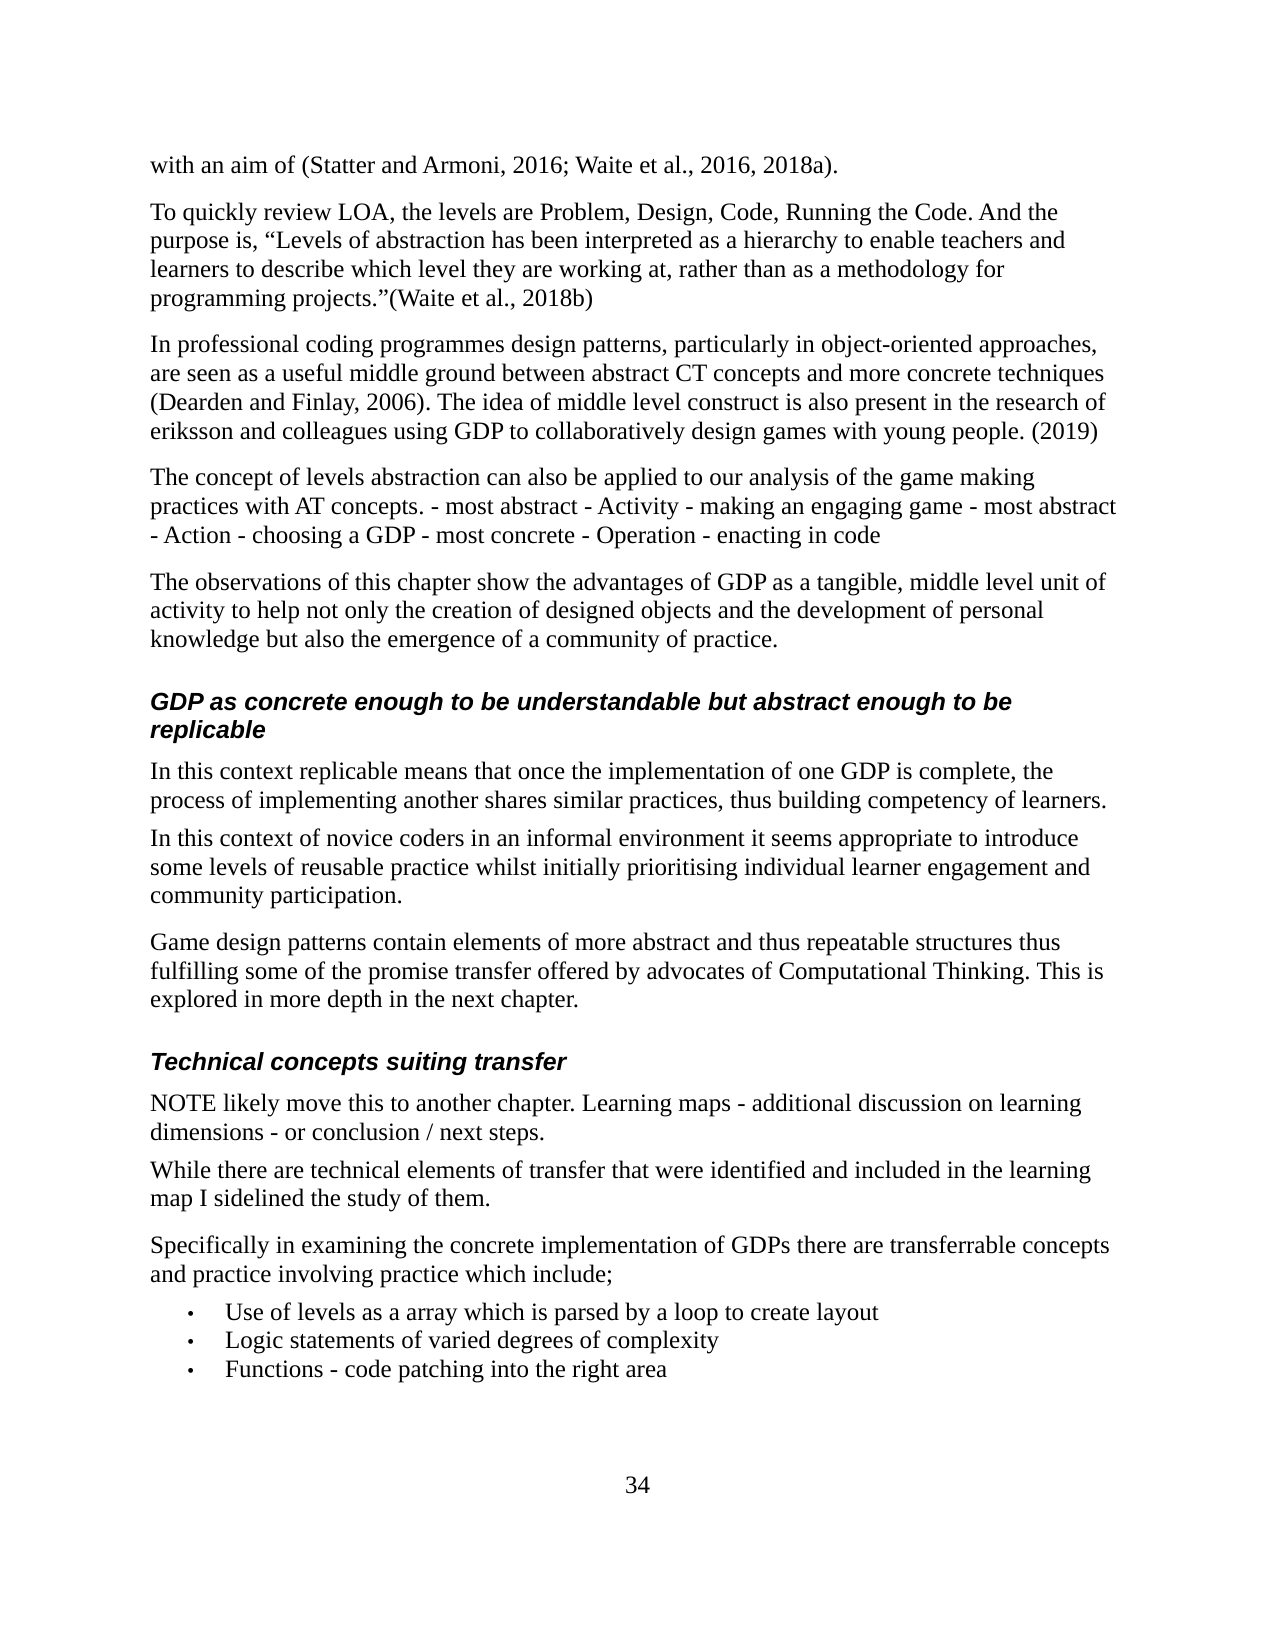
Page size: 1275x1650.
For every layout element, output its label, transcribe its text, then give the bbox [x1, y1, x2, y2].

text Specifically in examining the concrete implementation of GDPs there are transferrable concepts and practice involving practice which include; [150, 1230, 1125, 1288]
list Logic statements of varied degrees of complexity [187, 1325, 1125, 1354]
text with an aim of (Statter and Armoni, 2016; Waite et al., 2016, 2018a). [150, 150, 1125, 179]
text The observations of this chapter show the advantages of GDP as a tangible, middle level unit of activity to help not only the creation of designed objects and the development of personal knowledge but also the emergence of a community of practice. [150, 567, 1125, 653]
text In professional coding programmes design patterns, particularly in object-oriented approaches, are seen as a useful middle ground between abstract CT concepts and more concrete techniques (Dearden and Finlay, 2006). The idea of middle level construct is also present in the research of eriksson and colleagues using GDP to collaboratively design games with young people. (2019) [150, 329, 1125, 444]
list Functions - code patching into the right area [187, 1354, 1125, 1383]
subtitle GDP as concrete enough to be understandable but abstract enough to be replicable [150, 687, 1125, 744]
text While there are technical elements of transfer that were identified and included in the learning map I sidelined the study of them. [150, 1155, 1125, 1212]
text In this context replicable means that once the implementation of one GDP is complete, the process of implementing another shares similar practices, thus building competency of learners. [150, 756, 1125, 814]
text NOTE likely move this to another chapter. Learning maps - additional discussion on learning dimensions - or conclusion / next steps. [150, 1088, 1125, 1146]
text To quickly review LOA, the levels are Problem, Design, Code, Running the Code. And the purpose is, “Levels of abstraction has been interpreted as a hierarchy to enable teachers and learners to describe which level they are working at, rather than as a methodology for programming projects.”(Waite et al., 2018b) [150, 197, 1125, 312]
list Use of levels as a array which is parsed by a loop to create layout [187, 1297, 1125, 1325]
text The concept of levels abstraction can also be applied to our analysis of the game making practices with AT concepts. - most abstract - Activity - making an engaging game - most abstract - Action - choosing a GDP - most concrete - Operation - enacting in code [150, 462, 1125, 549]
text In this context of novice coders in an informal environment it seems appropriate to introduce some levels of reusable practice whilst initially prioritising individual learner engagement and community participation. [150, 823, 1125, 909]
text Game design patterns contain elements of more abstract and thus repeatable structures thus fulfilling some of the promise transfer offered by advocates of Computational Thinking. This is explored in more depth in the next chapter. [150, 927, 1125, 1013]
subtitle Technical concepts suiting transfer [150, 1047, 1125, 1076]
